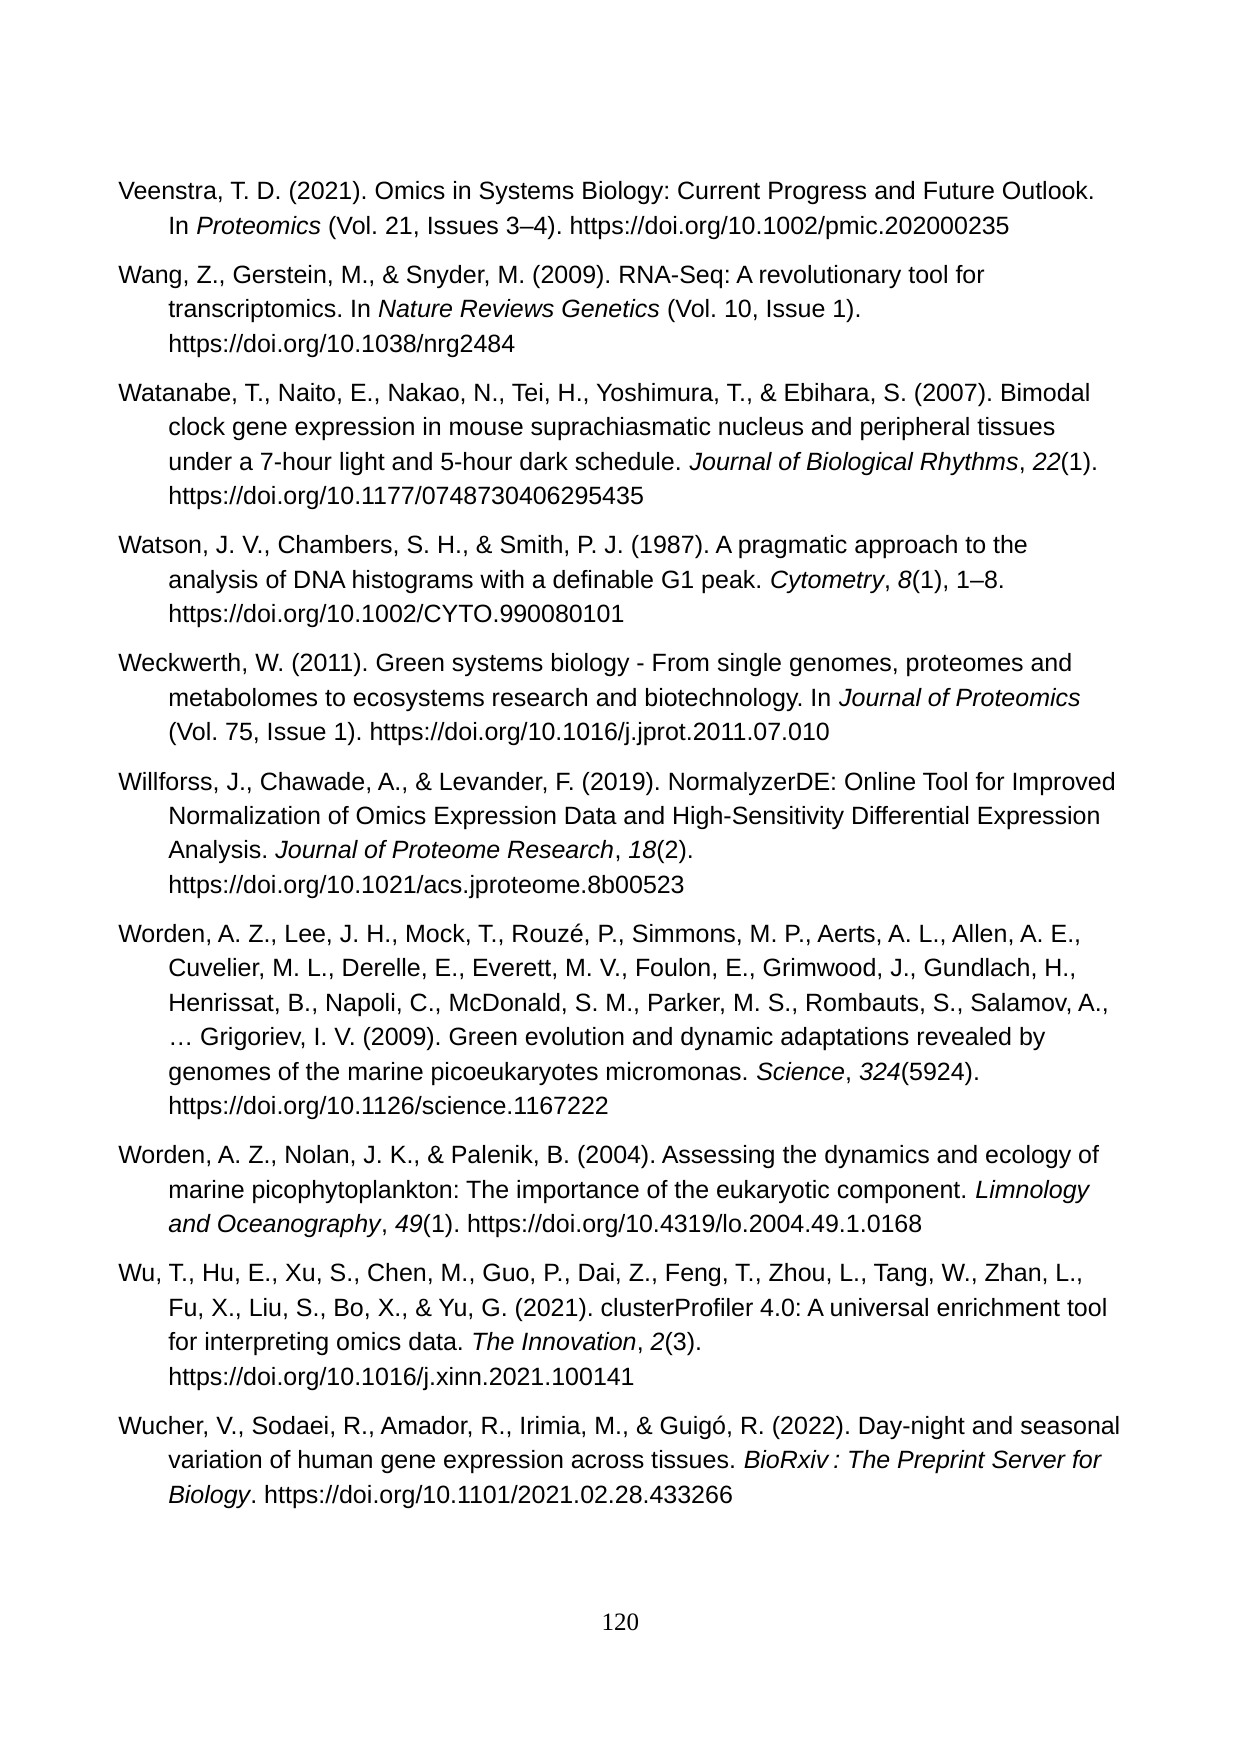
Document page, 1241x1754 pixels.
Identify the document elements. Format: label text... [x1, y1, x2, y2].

text Veenstra, T. D. (2021). Omics in Systems Biology: Current Progress and Future Outlook. In Proteomics (Vol. 21, Issues 3–4). https://doi.org/10.1002/pmic.202000235 [118, 176, 1122, 239]
text Worden, A. Z., Lee, J. H., Mock, T., Rouzé, P., Simmons, M. P., Aerts, A. L., Allen, A. E., Cuvelier, M. L., Derelle, E., Everett, M. V., Foulon, E., Grimwood, J., Gundlach, H., Henrissat, B., Napoli, C., McDonald, S. M., Parker, M. S., Rombauts, S., Salamov, A., … Grigoriev, I. V. (2009). Green evolution and dynamic adaptations revealed by genomes of the marine picoeukaryotes micromonas. Science, 324(5924). https://doi.org/10.1126/science.1167222 [118, 919, 1122, 1120]
text Willforss, J., Chawade, A., & Levander, F. (2019). NormalyzerDE: Online Tool for Improved Normalization of Omics Expression Data and High-Sensitivity Differential Expression Analysis. Journal of Proteome Research, 18(2). https://doi.org/10.1021/acs.jproteome.8b00523 [118, 766, 1122, 899]
text Watanabe, T., Naito, E., Nakao, N., Tei, H., Yoshimura, T., & Ebihara, S. (2007). Bimodal clock gene expression in mouse suprachiasmatic nucleus and peripheral tissues under a 7-hour light and 5-hour dark schedule. Journal of Biological Rhythms, 22(1). https://doi.org/10.1177/0748730406295435 [118, 378, 1122, 510]
text Wang, Z., Gerstein, M., & Snyder, M. (2009). RNA-Seq: A revolutionary tool for transcriptomics. In Nature Reviews Genetics (Vol. 10, Issue 1). https://doi.org/10.1038/nrg2484 [118, 260, 1122, 358]
text Watson, J. V., Chambers, S. H., & Smith, P. J. (1987). A pragmatic approach to the analysis of DNA histograms with a definable G1 peak. Cytometry, 8(1), 1–8. https://doi.org/10.1002/CYTO.990080101 [118, 530, 1122, 628]
text Worden, A. Z., Nolan, J. K., & Palenik, B. (2004). Assessing the dynamics and ecology of marine picophytoplankton: The importance of the eukaryotic component. Limnology and Oceanography, 49(1). https://doi.org/10.4319/lo.2004.49.1.0168 [118, 1140, 1122, 1238]
text Wu, T., Hu, E., Xu, S., Chen, M., Guo, P., Dai, Z., Feng, T., Zhou, L., Tang, W., Zhan, L., Fu, X., Liu, S., Bo, X., & Yu, G. (2021). clusterProfiler 4.0: A universal enrichment tool for interpreting omics data. The Innovation, 2(3). https://doi.org/10.1016/j.xinn.2021.100141 [118, 1258, 1122, 1391]
text Weckwerth, W. (2011). Green systems biology - From single genomes, proteomes and metabolomes to ecosystems research and biotechnology. In Journal of Proteomics (Vol. 75, Issue 1). https://doi.org/10.1016/j.jprot.2011.07.010 [118, 648, 1122, 746]
text Wucher, V., Sodaei, R., Amador, R., Irimia, M., & Guigó, R. (2022). Day-night and seasonal variation of human gene expression across tissues. BioRxiv : The Preprint Server for Biology. https://doi.org/10.1101/2021.02.28.433266 [118, 1411, 1122, 1509]
